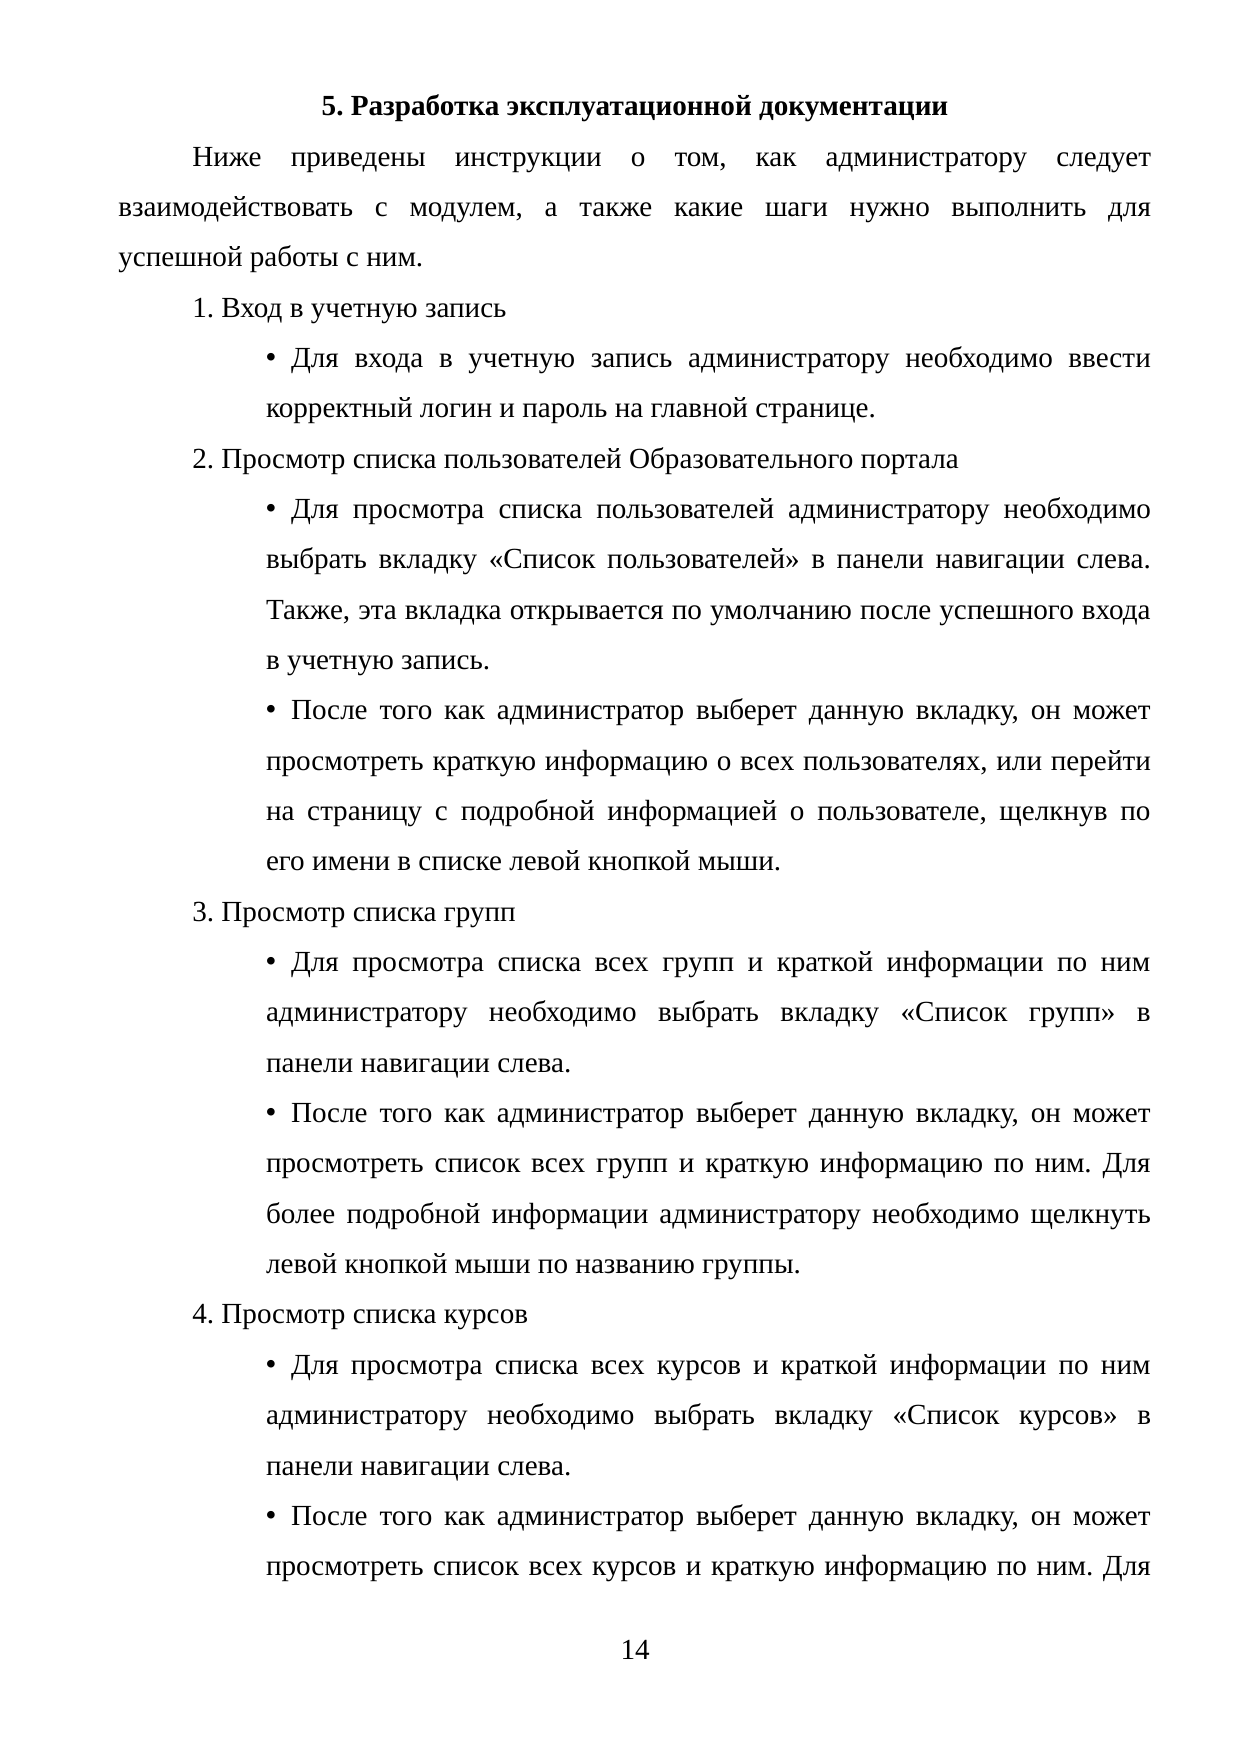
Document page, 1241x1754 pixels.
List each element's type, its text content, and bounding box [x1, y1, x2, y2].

list Для входа в учетную запись администратору необходимо ввести корректный логин и пароль на главной странице. [266, 340, 1152, 424]
text Ниже приведены инструкции о том, как администратору следует взаимодействовать с модулем, а также какие шаги нужно выполнить для успешной работы с ним. [118, 139, 1152, 273]
subtitle Разработка эксплуатационной документации [118, 88, 1152, 122]
list Для просмотра списка всех групп и краткой информации по ним администратору необходимо выбрать вкладку «Список групп» в панели навигации слева. [266, 944, 1152, 1078]
list Просмотр списка групп [192, 894, 1152, 927]
list После того как администратор выберет данную вкладку, он может просмотреть список всех курсов и краткую информацию по ним. Для [266, 1498, 1152, 1582]
list Для просмотра списка всех курсов и краткой информации по ним администратору необходимо выбрать вкладку «Список курсов» в панели навигации слева. [266, 1347, 1152, 1481]
list Просмотр списка курсов [192, 1297, 1152, 1330]
list После того как администратор выберет данную вкладку, он может просмотреть список всех групп и краткую информацию по ним. Для более подробной информации администратору необходимо щелкнуть левой кнопкой мыши по названию группы. [266, 1095, 1152, 1280]
list После того как администратор выберет данную вкладку, он может просмотреть краткую информацию о всех пользователях, или перейти на страницу с подробной информацией о пользователе, щелкнув по его имени в списке левой кнопкой мыши. [266, 692, 1152, 877]
list Для просмотра списка пользователей администратору необходимо выбрать вкладку «Список пользователей» в панели навигации слева. Также, эта вкладка открывается по умолчанию после успешного входа в учетную запись. [266, 491, 1152, 676]
list Просмотр списка пользователей Образовательного портала [192, 441, 1152, 474]
list Вход в учетную запись [192, 290, 1152, 323]
